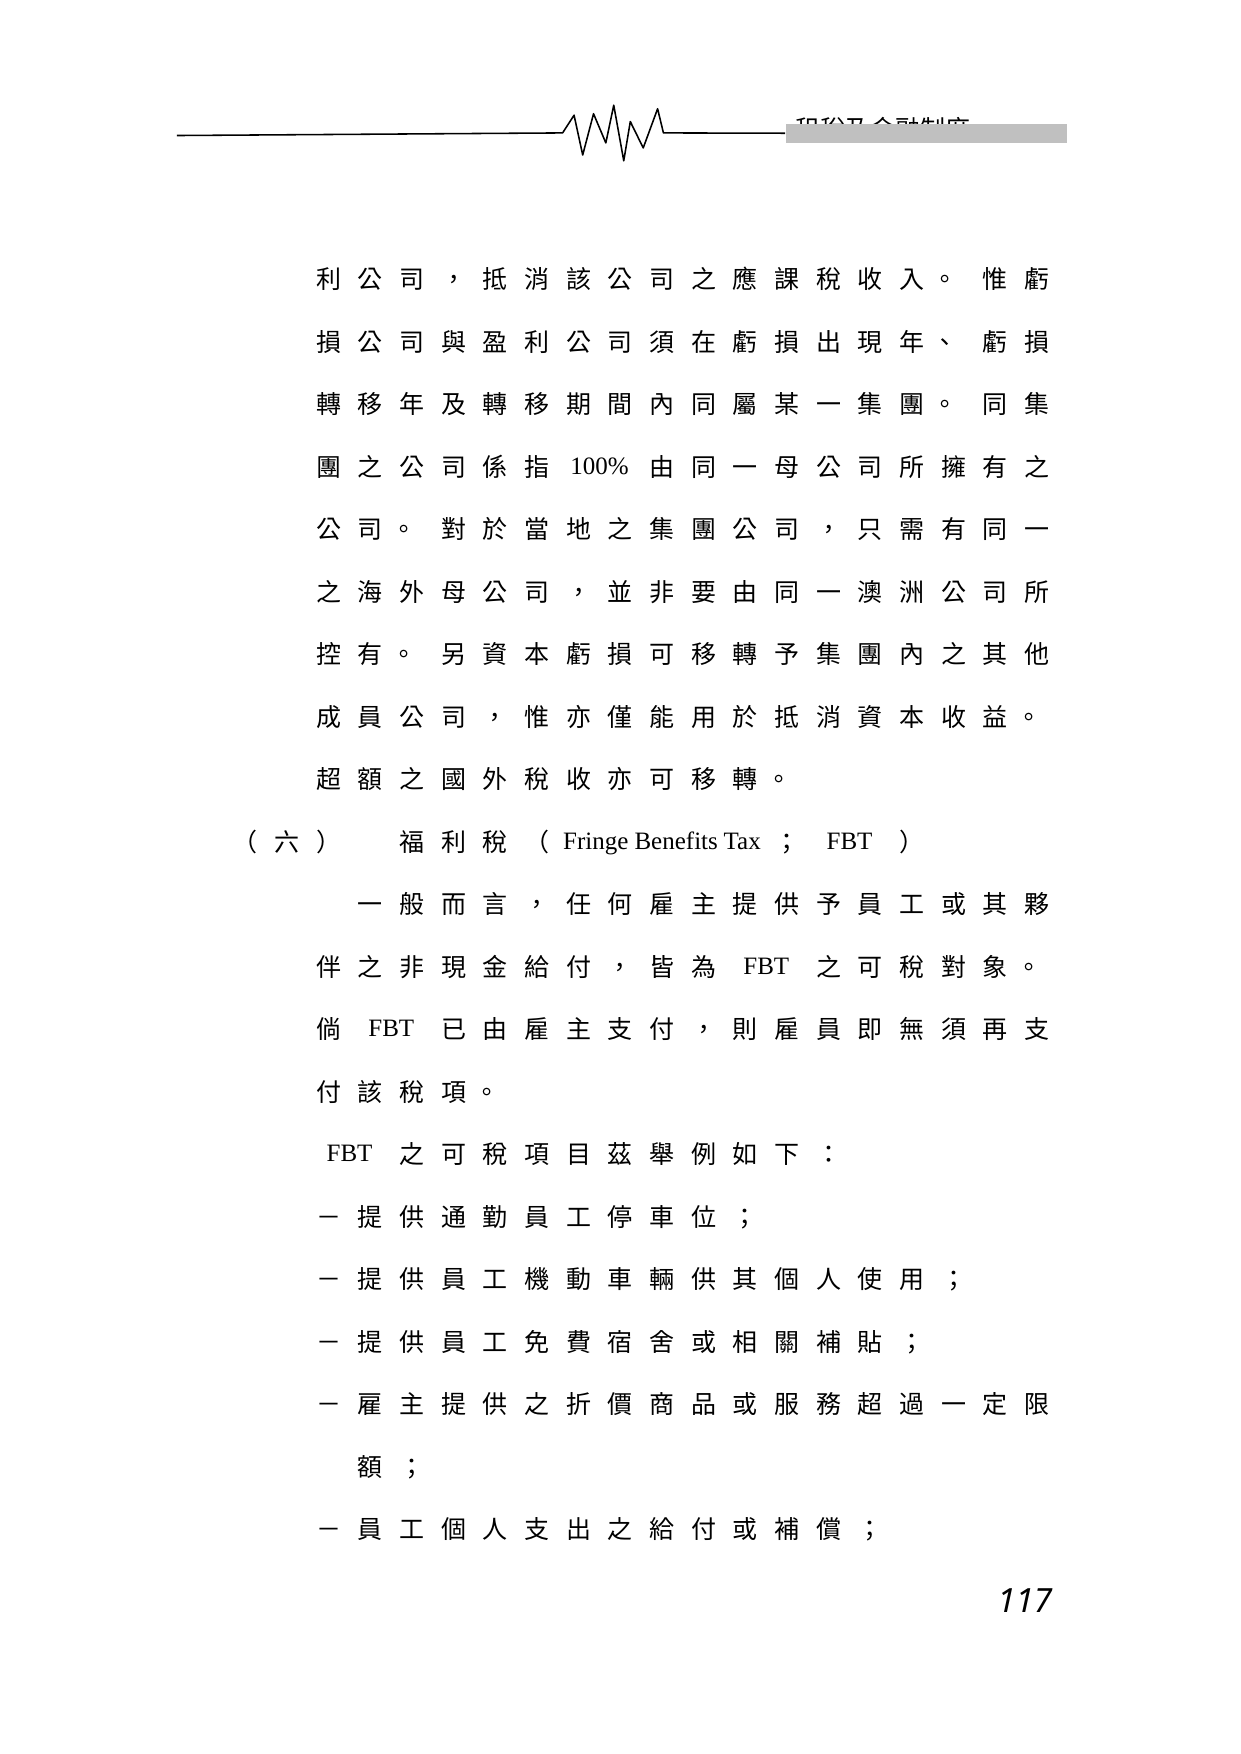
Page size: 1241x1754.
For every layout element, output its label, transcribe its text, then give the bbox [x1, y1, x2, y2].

text 利公司，抵消該公司之應課稅收入。惟虧損公司與盈利公司須在虧損出現年、虧損轉移年及轉移期間內同屬某一集團。同集團之公司係指100%由同一母公司所擁有之公司。對於當地之集團公司，只需有同一之海外母公司，並非要由同一澳洲公司所控有。另資本虧損可移轉予集團內之其他成員公司，惟亦僅能用於抵消資本收益。超額之國外稅收亦可移轉。 [281, 236, 1058, 799]
text （六） 福利稅（Fringe Benefits Tax；FBT） [207, 799, 1058, 861]
text －雇主提供之折價商品或服務超過一定限額； [281, 1361, 1058, 1486]
text －提供通勤員工停車位； [281, 1174, 1058, 1236]
text －員工個人支出之給付或補償； [281, 1486, 1058, 1549]
text FBT之可稅項目茲舉例如下： [281, 1111, 1058, 1174]
text －提供員工免費宿舍或相關補貼； [281, 1299, 1058, 1361]
text －提供員工機動車輛供其個人使用； [281, 1236, 1058, 1299]
text 一般而言，任何雇主提供予員工或其夥伴之非現金給付，皆為FBT之可稅對象。倘FBT已由雇主支付，則雇員即無須再支付該稅項。 [281, 861, 1058, 1111]
